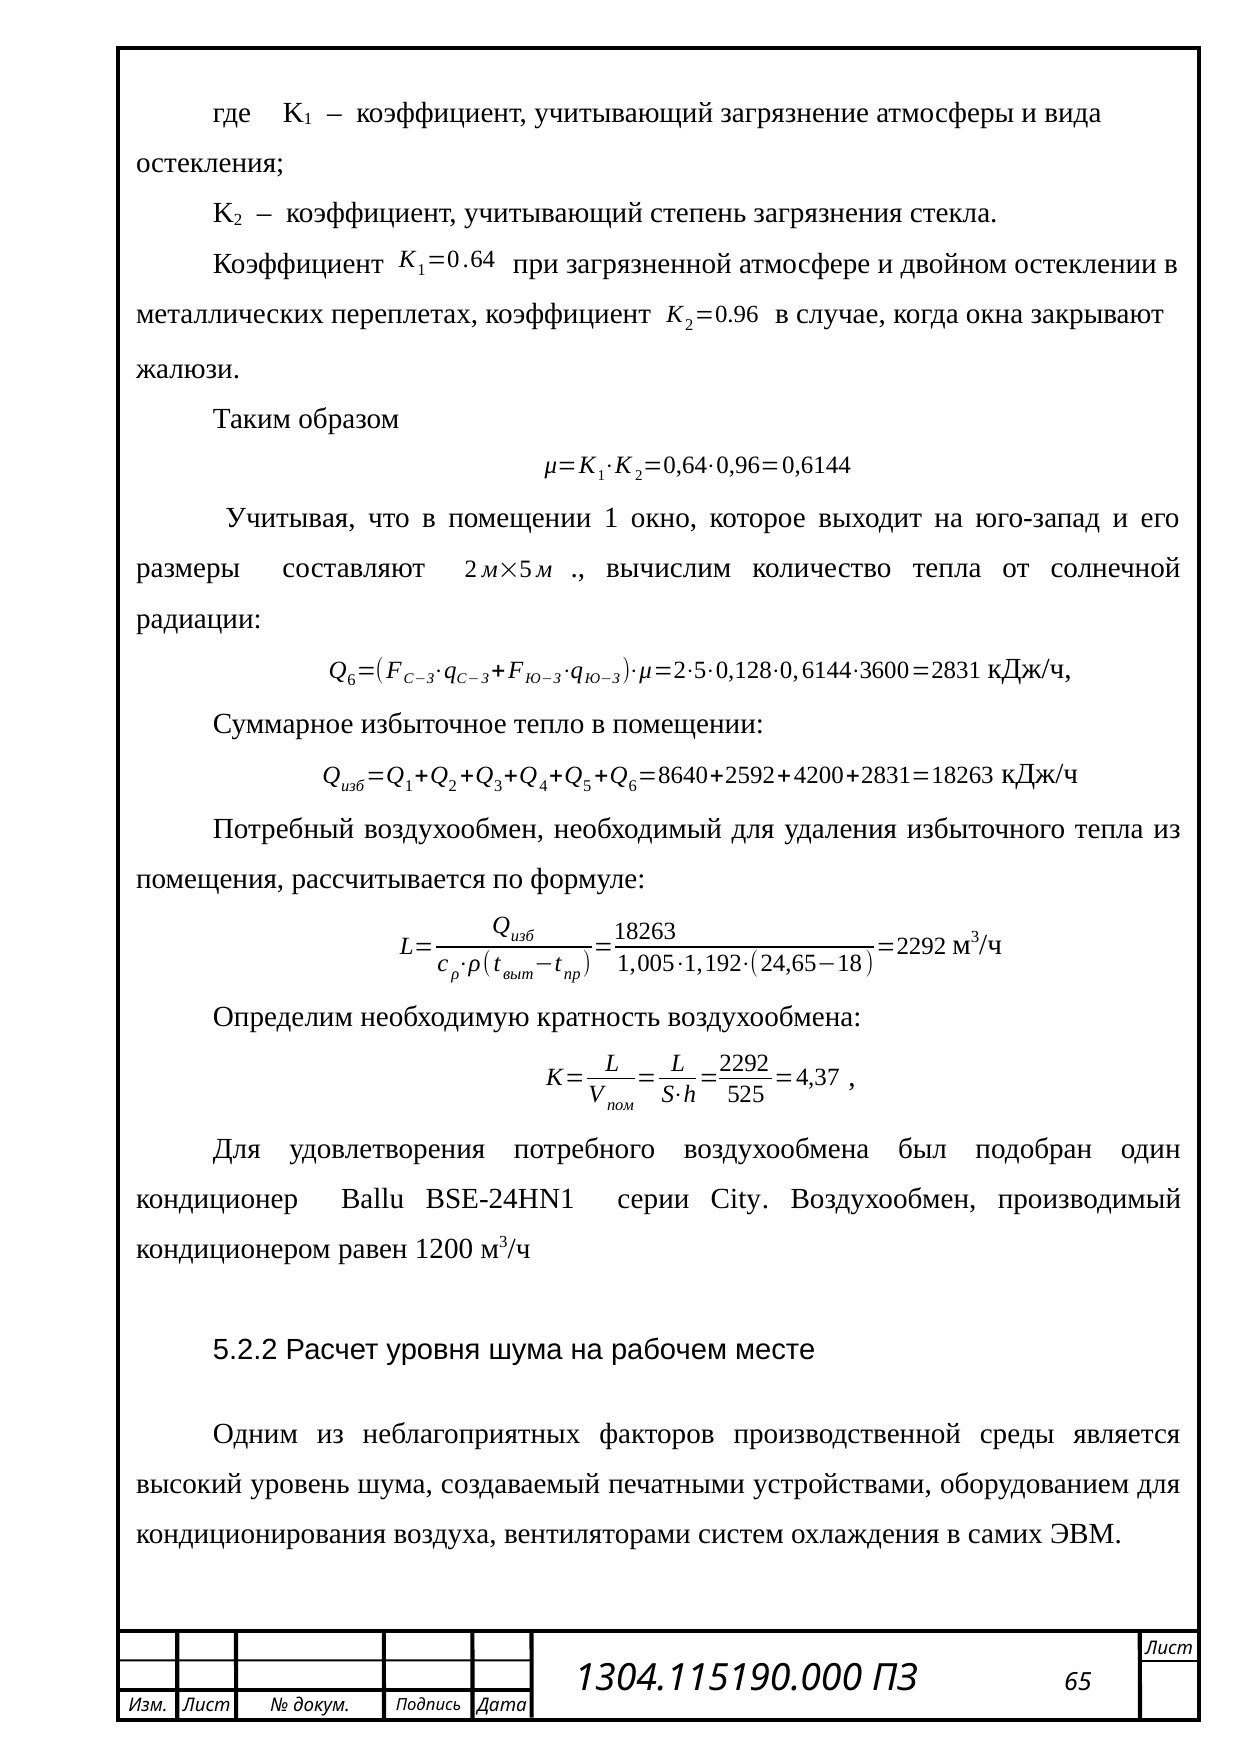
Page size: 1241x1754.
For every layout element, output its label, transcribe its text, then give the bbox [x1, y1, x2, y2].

text , [136, 1049, 1181, 1114]
text Потребный воздухообмен, необходимый для удаления избыточного тепла из помещения, рассчитывается по формуле: [136, 811, 1181, 895]
text кДж/ч [136, 756, 1181, 794]
text Таким образом [136, 402, 1181, 435]
text где K1 – коэффициент, учитывающий загрязнение атмосферы и вида остекления; [136, 95, 1181, 179]
text Коэффициент при загрязненной атмосфере и двойном остеклении в металлических переплетах, коэффициент в случае, когда окна закрывают жалюзи. [136, 246, 1181, 385]
text K2 – коэффициент, учитывающий степень загрязнения стекла. [136, 196, 1181, 229]
text Для удовлетворения потребного воздухообмена был подобран один кондиционер Ballu BSE-24HN1 серии City. Воздухообмен, производимый кондиционером равен 1200 м3/ч [136, 1131, 1181, 1265]
text кДж/ч, [136, 651, 1181, 689]
text Определим необходимую кратность воздухообмена: [136, 999, 1181, 1033]
subtitle 5.2.2 Расчет уровня шума на рабочем месте [136, 1332, 1181, 1366]
text Одним из неблагоприятных факторов производственной среды является высокий уровень шума, создаваемый печатными устройствами, оборудованием для кондиционирования воздуха, вентиляторами систем охлаждения в самих ЭВМ. [136, 1416, 1181, 1550]
text м3/ч [136, 912, 1181, 982]
text Суммарное избыточное тепло в помещении: [136, 706, 1181, 739]
text Учитывая, что в помещении 1 окно, которое выходит на юго-запад и его размеры составляют ., вычислим количество тепла от солнечной радиации: [136, 500, 1181, 634]
